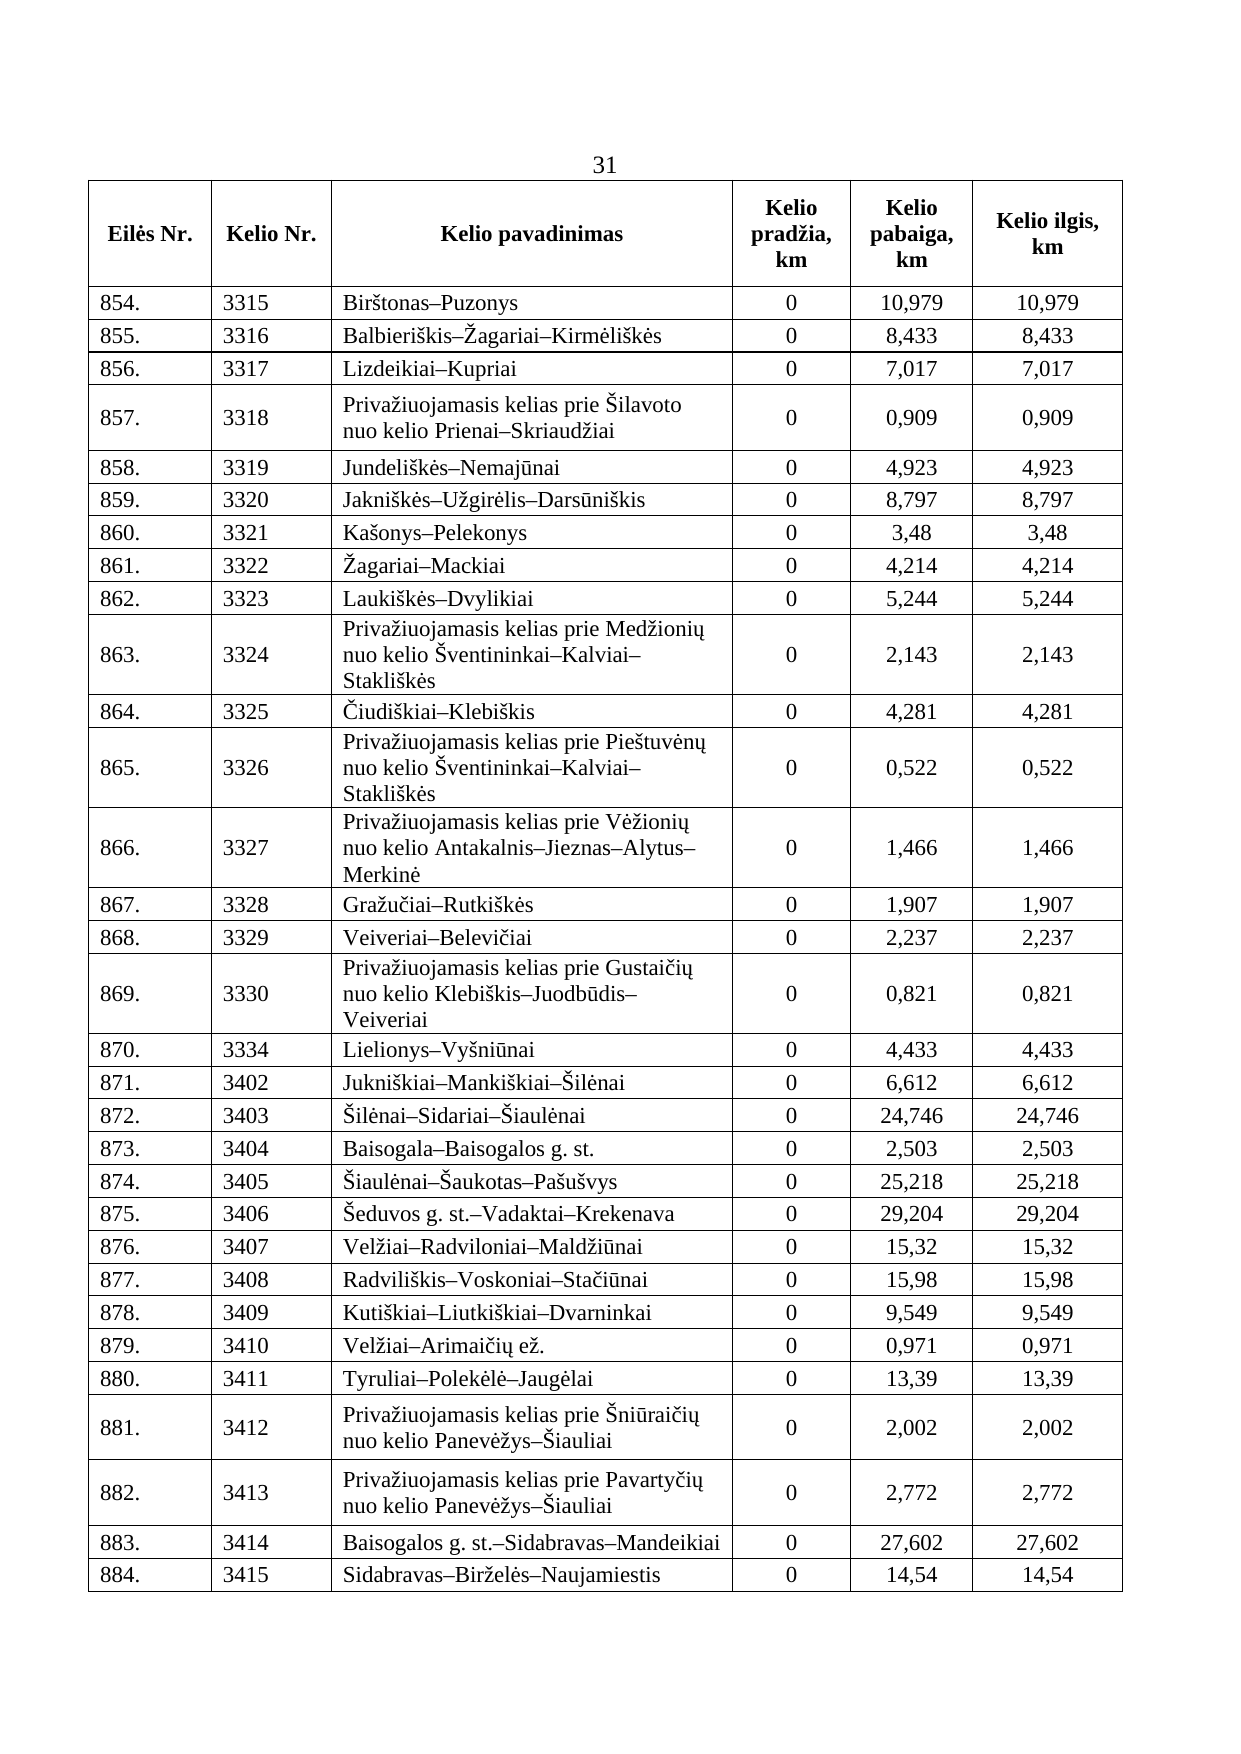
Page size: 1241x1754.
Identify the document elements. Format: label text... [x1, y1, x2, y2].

table_cell 0,909 [973, 385, 1122, 450]
table_header Kelio Nr. [212, 181, 331, 286]
table_cell 3,48 [851, 516, 972, 548]
table_cell 27,602 [973, 1526, 1122, 1558]
table_cell 859. [89, 484, 211, 515]
table_cell Kutiškiai–Liutkiškiai–Dvarninkai [332, 1296, 732, 1328]
table_header Eilės Nr. [89, 181, 211, 286]
table_cell 869. [89, 954, 211, 1033]
table_cell 3322 [212, 549, 331, 581]
table_cell 0 [733, 1329, 850, 1361]
table_cell 875. [89, 1198, 211, 1229]
table_cell 877. [89, 1264, 211, 1295]
table_cell 884. [89, 1559, 211, 1591]
table_cell 3407 [212, 1231, 331, 1262]
table_cell 0,909 [851, 385, 972, 450]
table_cell 3410 [212, 1329, 331, 1361]
table_cell 10,979 [973, 287, 1122, 318]
table_cell 4,433 [851, 1034, 972, 1066]
table_cell 3330 [212, 954, 331, 1033]
table_cell 10,979 [851, 287, 972, 318]
table_cell Žagariai–Mackiai [332, 549, 732, 581]
table_cell 14,54 [851, 1559, 972, 1591]
table_cell 3415 [212, 1559, 331, 1591]
table_cell 1,466 [851, 808, 972, 887]
table_cell Velžiai–Radviloniai–Maldžiūnai [332, 1231, 732, 1262]
table_cell 854. [89, 287, 211, 318]
table_cell 6,612 [851, 1067, 972, 1098]
table_cell 15,98 [973, 1264, 1122, 1295]
table_cell 874. [89, 1165, 211, 1197]
table_cell 0,971 [973, 1329, 1122, 1361]
table_header Kelio pavadinimas [332, 181, 732, 286]
table_cell 3404 [212, 1132, 331, 1164]
table_cell 878. [89, 1296, 211, 1328]
table_cell Baisogalos g. st.–Sidabravas–Mandeikiai [332, 1526, 732, 1558]
table_cell 880. [89, 1362, 211, 1394]
table_cell Privažiuojamasis kelias prie Gustaičių nuo kelio Klebiškis–Juodbūdis–Veiveriai [332, 954, 732, 1033]
table_header Kelio ilgis, km [973, 181, 1122, 286]
table_cell 860. [89, 516, 211, 548]
table_cell 4,923 [851, 451, 972, 483]
table_cell 879. [89, 1329, 211, 1361]
table_cell 0 [733, 320, 850, 351]
table_cell 0 [733, 1526, 850, 1558]
table_cell Čiudiškiai–Klebiškis [332, 695, 732, 727]
table_cell 1,466 [973, 808, 1122, 887]
table_cell 24,746 [851, 1099, 972, 1131]
table_cell Privažiuojamasis kelias prie Pavartyčių nuo kelio Panevėžys–Šiauliai [332, 1460, 732, 1525]
table_cell 2,503 [851, 1132, 972, 1164]
table_cell 2,772 [851, 1460, 972, 1525]
table_cell 3411 [212, 1362, 331, 1394]
table_cell 0 [733, 484, 850, 515]
table_cell 0,971 [851, 1329, 972, 1361]
table_cell 0 [733, 728, 850, 807]
table_cell 0 [733, 353, 850, 384]
table_cell 0 [733, 549, 850, 581]
table_cell 3329 [212, 921, 331, 953]
table_cell 0 [733, 1067, 850, 1098]
table_cell Privažiuojamasis kelias prie Medžionių nuo kelio Šventininkai–Kalviai–Stakliškės [332, 615, 732, 694]
table_cell 883. [89, 1526, 211, 1558]
table_cell 3406 [212, 1198, 331, 1229]
table_cell 3323 [212, 582, 331, 614]
table_cell Jakniškės–Užgirėlis–Darsūniškis [332, 484, 732, 515]
table_cell 0 [733, 1198, 850, 1229]
table_cell 882. [89, 1460, 211, 1525]
table_cell 881. [89, 1395, 211, 1459]
table_cell 3327 [212, 808, 331, 887]
table_cell Šeduvos g. st.–Vadaktai–Krekenava [332, 1198, 732, 1229]
table_cell 4,214 [973, 549, 1122, 581]
table_cell 4,214 [851, 549, 972, 581]
table_cell 4,281 [973, 695, 1122, 727]
table_cell Jundeliškės–Nemajūnai [332, 451, 732, 483]
table_cell Lielionys–Vyšniūnai [332, 1034, 732, 1066]
table_cell 15,98 [851, 1264, 972, 1295]
table_cell 3413 [212, 1460, 331, 1525]
table_cell 0 [733, 451, 850, 483]
table_cell 865. [89, 728, 211, 807]
table_cell 872. [89, 1099, 211, 1131]
table_cell 0 [733, 921, 850, 953]
table_cell 0 [733, 615, 850, 694]
table_cell 868. [89, 921, 211, 953]
table_cell 3414 [212, 1526, 331, 1558]
table_cell Privažiuojamasis kelias prie Vėžionių nuo kelio Antakalnis–Jieznas–Alytus–Merkinė [332, 808, 732, 887]
table_cell 2,503 [973, 1132, 1122, 1164]
table_cell 0 [733, 1099, 850, 1131]
table_cell 3315 [212, 287, 331, 318]
table_cell 29,204 [973, 1198, 1122, 1229]
table_cell 25,218 [851, 1165, 972, 1197]
table_cell 0 [733, 1296, 850, 1328]
table_cell 1,907 [973, 888, 1122, 920]
table_header Kelio pradžia, km [733, 181, 850, 286]
table_cell 0 [733, 1395, 850, 1459]
table_cell Gražučiai–Rutkiškės [332, 888, 732, 920]
table_cell 867. [89, 888, 211, 920]
table_cell 0 [733, 1231, 850, 1262]
table_cell 3325 [212, 695, 331, 727]
table_cell 13,39 [973, 1362, 1122, 1394]
table_cell 3321 [212, 516, 331, 548]
table_cell 0 [733, 582, 850, 614]
table_cell 2,237 [973, 921, 1122, 953]
table_cell Tyruliai–Polekėlė–Jaugėlai [332, 1362, 732, 1394]
table_cell Privažiuojamasis kelias prie Šniūraičių nuo kelio Panevėžys–Šiauliai [332, 1395, 732, 1459]
table_cell 27,602 [851, 1526, 972, 1558]
table_cell 862. [89, 582, 211, 614]
table_header Kelio pabaiga, km [851, 181, 972, 286]
table_cell 0 [733, 1362, 850, 1394]
table_cell 8,797 [973, 484, 1122, 515]
table_cell Balbieriškis–Žagariai–Kirmėliškės [332, 320, 732, 351]
table_cell 864. [89, 695, 211, 727]
table_cell 2,002 [851, 1395, 972, 1459]
table_cell 4,923 [973, 451, 1122, 483]
table_cell 3405 [212, 1165, 331, 1197]
table_cell 0,821 [851, 954, 972, 1033]
table_cell Kašonys–Pelekonys [332, 516, 732, 548]
table_cell 0 [733, 1559, 850, 1591]
table_cell 2,237 [851, 921, 972, 953]
table_cell Lizdeikiai–Kupriai [332, 353, 732, 384]
table_cell 863. [89, 615, 211, 694]
table_cell 3328 [212, 888, 331, 920]
table_cell Sidabravas–Birželės–Naujamiestis [332, 1559, 732, 1591]
table_cell 0 [733, 287, 850, 318]
table_cell 4,433 [973, 1034, 1122, 1066]
table_cell 2,143 [851, 615, 972, 694]
table_cell 0,522 [973, 728, 1122, 807]
table_cell 29,204 [851, 1198, 972, 1229]
table_cell Birštonas–Puzonys [332, 287, 732, 318]
table_cell 7,017 [851, 353, 972, 384]
table_cell 3324 [212, 615, 331, 694]
table_cell 870. [89, 1034, 211, 1066]
table_cell 857. [89, 385, 211, 450]
table_cell Laukiškės–Dvylikiai [332, 582, 732, 614]
table_cell Radviliškis–Voskoniai–Stačiūnai [332, 1264, 732, 1295]
table_cell 2,772 [973, 1460, 1122, 1525]
table_cell 3326 [212, 728, 331, 807]
table_cell 15,32 [851, 1231, 972, 1262]
table_cell 858. [89, 451, 211, 483]
table_cell 0 [733, 695, 850, 727]
table_cell 8,433 [851, 320, 972, 351]
table_cell 3316 [212, 320, 331, 351]
table_cell 876. [89, 1231, 211, 1262]
table_cell 25,218 [973, 1165, 1122, 1197]
table_cell 8,433 [973, 320, 1122, 351]
table_cell 15,32 [973, 1231, 1122, 1262]
table_cell 13,39 [851, 1362, 972, 1394]
table_cell 6,612 [973, 1067, 1122, 1098]
table_cell 3318 [212, 385, 331, 450]
table_cell 861. [89, 549, 211, 581]
table_cell Jukniškiai–Mankiškiai–Šilėnai [332, 1067, 732, 1098]
table_cell 0 [733, 954, 850, 1033]
table_cell Baisogala–Baisogalos g. st. [332, 1132, 732, 1164]
table_cell 0 [733, 1132, 850, 1164]
table_cell 8,797 [851, 484, 972, 515]
table_cell Šilėnai–Sidariai–Šiaulėnai [332, 1099, 732, 1131]
table_cell 3334 [212, 1034, 331, 1066]
table_cell 9,549 [973, 1296, 1122, 1328]
table_cell 14,54 [973, 1559, 1122, 1591]
table_cell 0 [733, 888, 850, 920]
table_cell 0,821 [973, 954, 1122, 1033]
table_cell 0 [733, 516, 850, 548]
table_cell 873. [89, 1132, 211, 1164]
table_cell 3409 [212, 1296, 331, 1328]
table_cell 3319 [212, 451, 331, 483]
table_cell 2,002 [973, 1395, 1122, 1459]
table_cell 0 [733, 385, 850, 450]
table_cell Veiveriai–Belevičiai [332, 921, 732, 953]
table_cell 7,017 [973, 353, 1122, 384]
table_cell 9,549 [851, 1296, 972, 1328]
table_cell 0 [733, 1264, 850, 1295]
table_cell 3408 [212, 1264, 331, 1295]
table_cell 3412 [212, 1395, 331, 1459]
table_cell 866. [89, 808, 211, 887]
table_cell Privažiuojamasis kelias prie Pieštuvėnų nuo kelio Šventininkai–Kalviai–Stakliškės [332, 728, 732, 807]
table_cell 856. [89, 353, 211, 384]
table_cell 3403 [212, 1099, 331, 1131]
table_cell 0 [733, 808, 850, 887]
table_cell 5,244 [851, 582, 972, 614]
table_cell 3320 [212, 484, 331, 515]
table_cell 3,48 [973, 516, 1122, 548]
table_cell 855. [89, 320, 211, 351]
table_cell Privažiuojamasis kelias prie Šilavoto nuo kelio Prienai–Skriaudžiai [332, 385, 732, 450]
table_cell 2,143 [973, 615, 1122, 694]
table_cell 0 [733, 1165, 850, 1197]
table_cell 1,907 [851, 888, 972, 920]
table_cell 24,746 [973, 1099, 1122, 1131]
table_cell 0 [733, 1034, 850, 1066]
table_cell 0 [733, 1460, 850, 1525]
table_cell 0,522 [851, 728, 972, 807]
table_cell Velžiai–Arimaičių ež. [332, 1329, 732, 1361]
table_cell 3317 [212, 353, 331, 384]
table_cell 3402 [212, 1067, 331, 1098]
table_cell 4,281 [851, 695, 972, 727]
table_cell 871. [89, 1067, 211, 1098]
table_cell Šiaulėnai–Šaukotas–Pašušvys [332, 1165, 732, 1197]
table_cell 5,244 [973, 582, 1122, 614]
